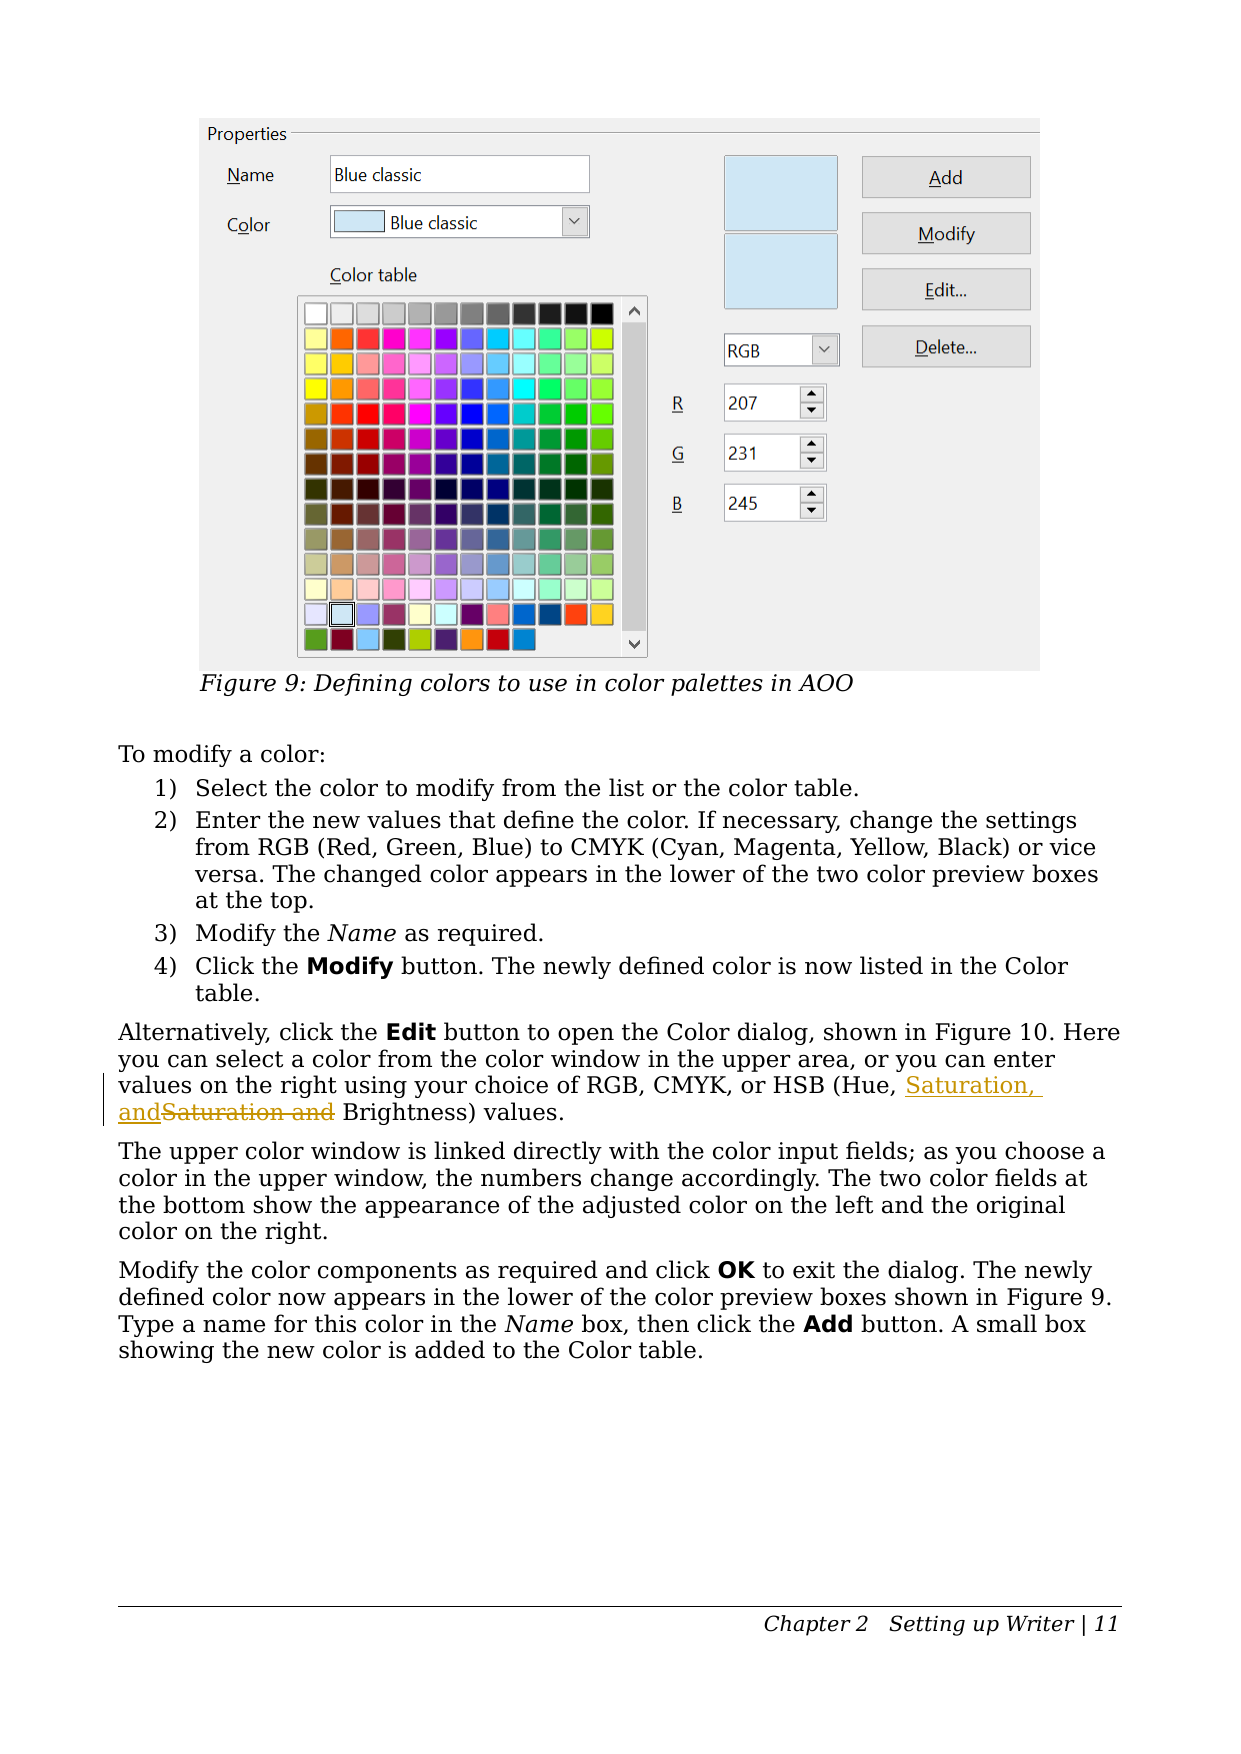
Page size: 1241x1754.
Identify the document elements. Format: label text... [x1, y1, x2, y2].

picture [199, 118, 1040, 671]
text The upper color window is linked directly with the color input fields; as you choose a color in the upper window, the numbers change accordingly. The two color fields at the bottom show the appearance of the adjusted color on the left and the original color on the right. [118, 1138, 1122, 1245]
list Select the color to modify from the list or the color table. [177, 775, 1122, 801]
list Modify the Name as required. [177, 921, 1122, 947]
text Modify the color components as required and click OK to exit the dialog. The newly defined color now appears in the lower of the color preview boxes shown in Figure 9. Type a name for this color in the Name box, then click the Add button. A small box showing the new color is added to the Color table. [118, 1258, 1122, 1364]
text Alternatively, click the Edit button to open the Color dialog, shown in Figure 10. Here you can select a color from the color window in the upper area, or you can enter values on the right using your choice of RGB, CMYK, or HSB (Hue, Saturation, and Brightness) values. [118, 1019, 1122, 1126]
list Enter the new values that define the color. If necessary, change the settings from RGB (Red, Green, Blue) to CMYK (Cyan, Magenta, Yellow, Black) or vice versa. The changed color appears in the lower of the two color preview boxes at the top. [177, 808, 1122, 914]
list Click the Modify button. The newly defined color is now listed in the Color table. [177, 953, 1122, 1007]
list To modify a color: [118, 742, 1122, 768]
text Figure 9: Defining colors to use in color palettes in AOO [200, 671, 1041, 697]
